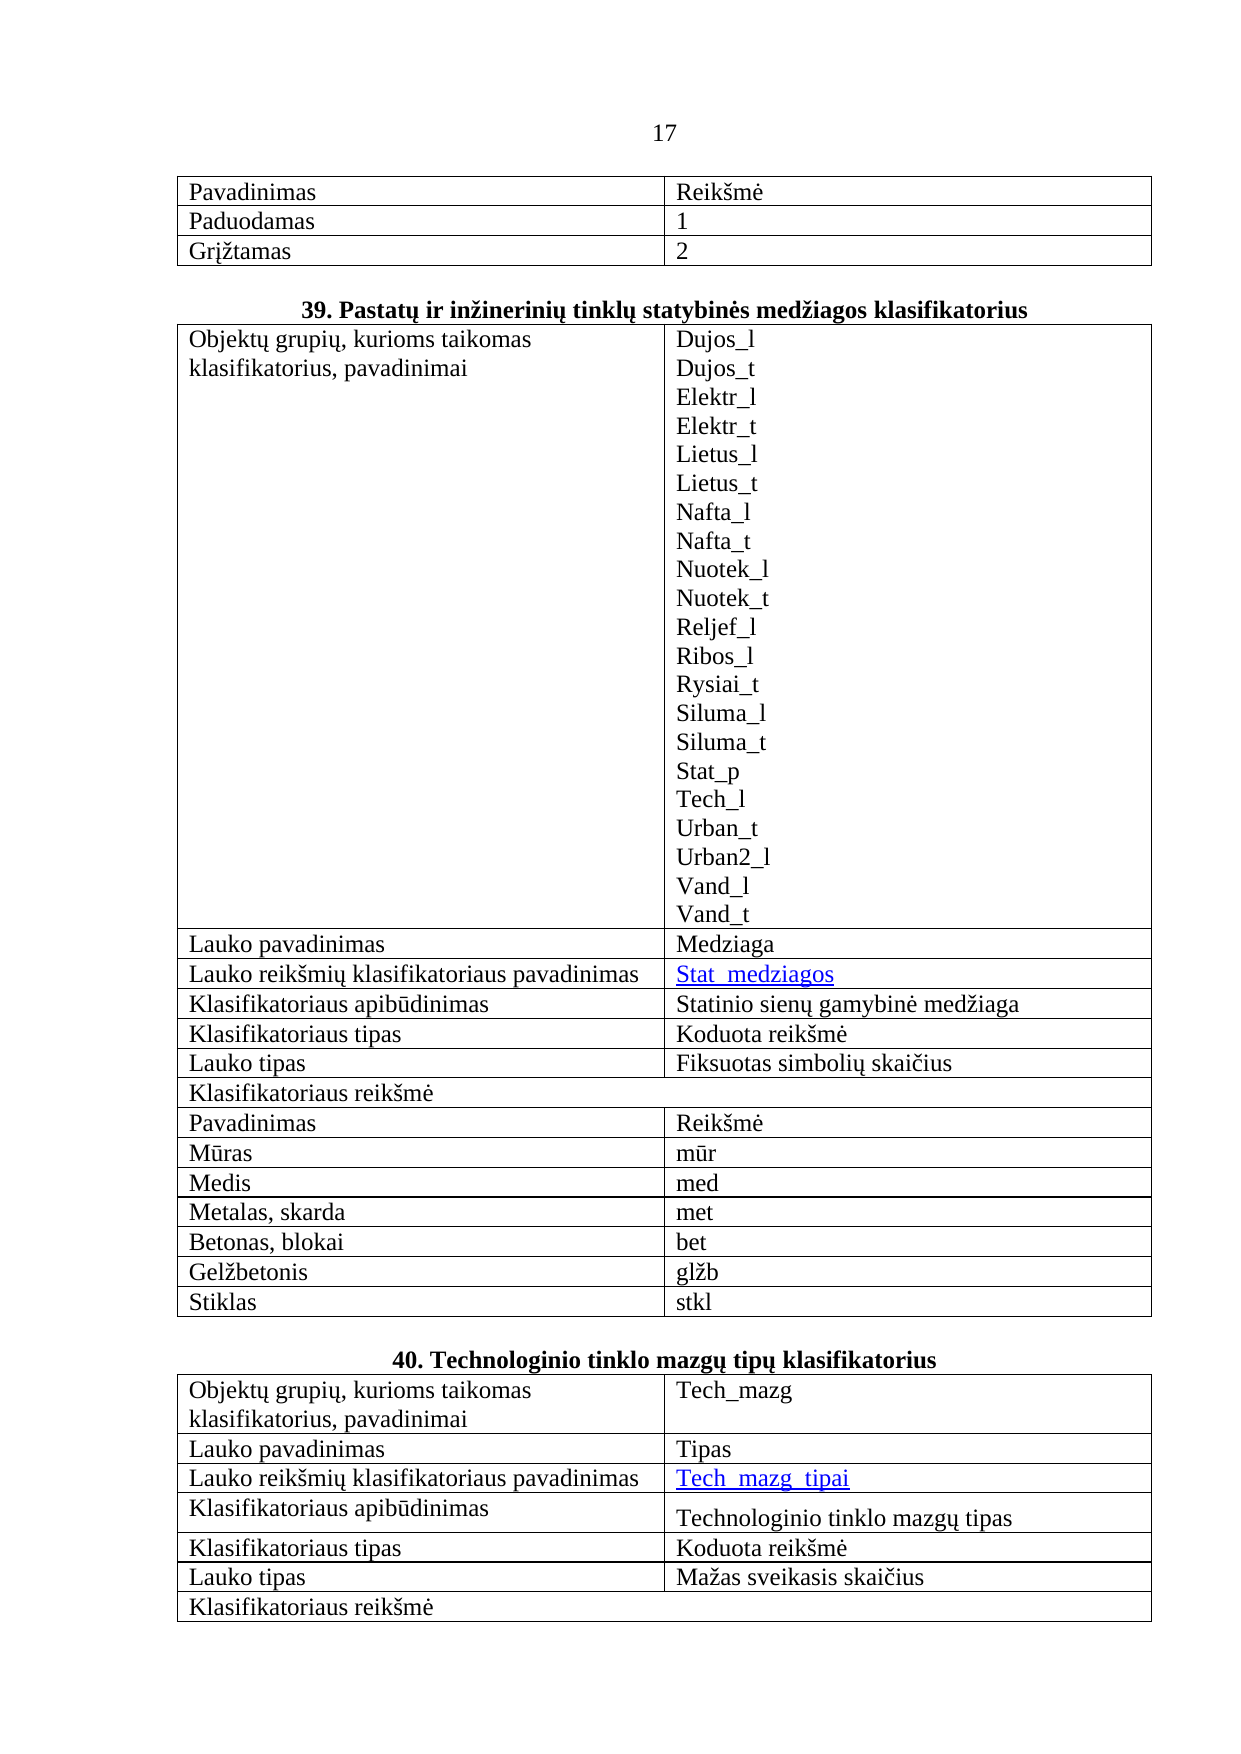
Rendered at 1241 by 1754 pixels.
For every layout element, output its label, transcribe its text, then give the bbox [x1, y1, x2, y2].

table_cell met [665, 1198, 1151, 1226]
table_cell Klasifikatoriaus reikšmė [178, 1078, 1151, 1107]
table_cell Mūras [178, 1138, 664, 1167]
table_header Dujos_l Dujos_t Elektr_l Elektr_t Lietus_l Lietus_t Nafta_l Nafta_t Nuotek_l Nuotek_t Reljef_l Ribos_l Rysiai_t Siluma_l Siluma_t Stat_p Tech_l Urban_t Urban2_l Vand_l Vand_t [665, 325, 1151, 928]
table_cell Lauko reikšmių klasifikatoriaus pavadinimas [178, 1464, 664, 1492]
table_cell Reikšmė [665, 1108, 1151, 1137]
table_cell 2 [665, 236, 1151, 265]
table_cell Metalas, skarda [178, 1198, 664, 1226]
table_cell Reikšmė [665, 177, 1151, 205]
table_cell Lauko tipas [178, 1563, 664, 1591]
table_cell Koduota reikšmė [665, 1019, 1151, 1047]
table_cell Klasifikatoriaus tipas [178, 1019, 664, 1047]
table_cell stkl [665, 1287, 1151, 1316]
table_cell Statinio sienų gamybinė medžiaga [665, 989, 1151, 1018]
table_cell Klasifikatoriaus apibūdinimas [178, 1493, 664, 1532]
table_cell Grįžtamas [178, 236, 664, 265]
table_cell Tech_mazg_tipai [665, 1464, 1151, 1492]
table_cell Klasifikatoriaus reikšmė [178, 1592, 1151, 1621]
table_cell Medziaga [665, 929, 1151, 958]
table_cell 1 [665, 206, 1151, 235]
table_cell Klasifikatoriaus apibūdinimas [178, 989, 664, 1018]
table_cell Koduota reikšmė [665, 1533, 1151, 1561]
table_cell mūr [665, 1138, 1151, 1167]
table_cell bet [665, 1227, 1151, 1256]
table_cell med [665, 1168, 1151, 1196]
text 40. Technologinio tinklo mazgų tipų klasifikatorius [177, 1345, 1152, 1374]
table_header Tech_mazg [665, 1375, 1151, 1433]
table_cell Lauko reikšmių klasifikatoriaus pavadinimas [178, 959, 664, 988]
table_cell Lauko tipas [178, 1049, 664, 1077]
table_cell Stiklas [178, 1287, 664, 1316]
table_cell Stat_medziagos [665, 959, 1151, 988]
table_cell Pavadinimas [178, 177, 664, 205]
table_cell Tipas [665, 1434, 1151, 1462]
table_cell Pavadinimas [178, 1108, 664, 1137]
text 39. Pastatų ir inžinerinių tinklų statybinės medžiagos klasifikatorius [177, 295, 1152, 323]
table_cell Lauko pavadinimas [178, 1434, 664, 1462]
table_cell Lauko pavadinimas [178, 929, 664, 958]
table_cell Betonas, blokai [178, 1227, 664, 1256]
table_cell Mažas sveikasis skaičius [665, 1563, 1151, 1591]
table_header Objektų grupių, kurioms taikomas klasifikatorius, pavadinimai [178, 325, 664, 928]
table_cell Medis [178, 1168, 664, 1196]
table_header Objektų grupių, kurioms taikomas klasifikatorius, pavadinimai [178, 1375, 664, 1433]
table_cell glžb [665, 1257, 1151, 1286]
table_cell Gelžbetonis [178, 1257, 664, 1286]
table_cell Fiksuotas simbolių skaičius [665, 1049, 1151, 1077]
table_cell Paduodamas [178, 206, 664, 235]
table_cell Klasifikatoriaus tipas [178, 1533, 664, 1561]
table_cell Technologinio tinklo mazgų tipas [665, 1493, 1151, 1532]
